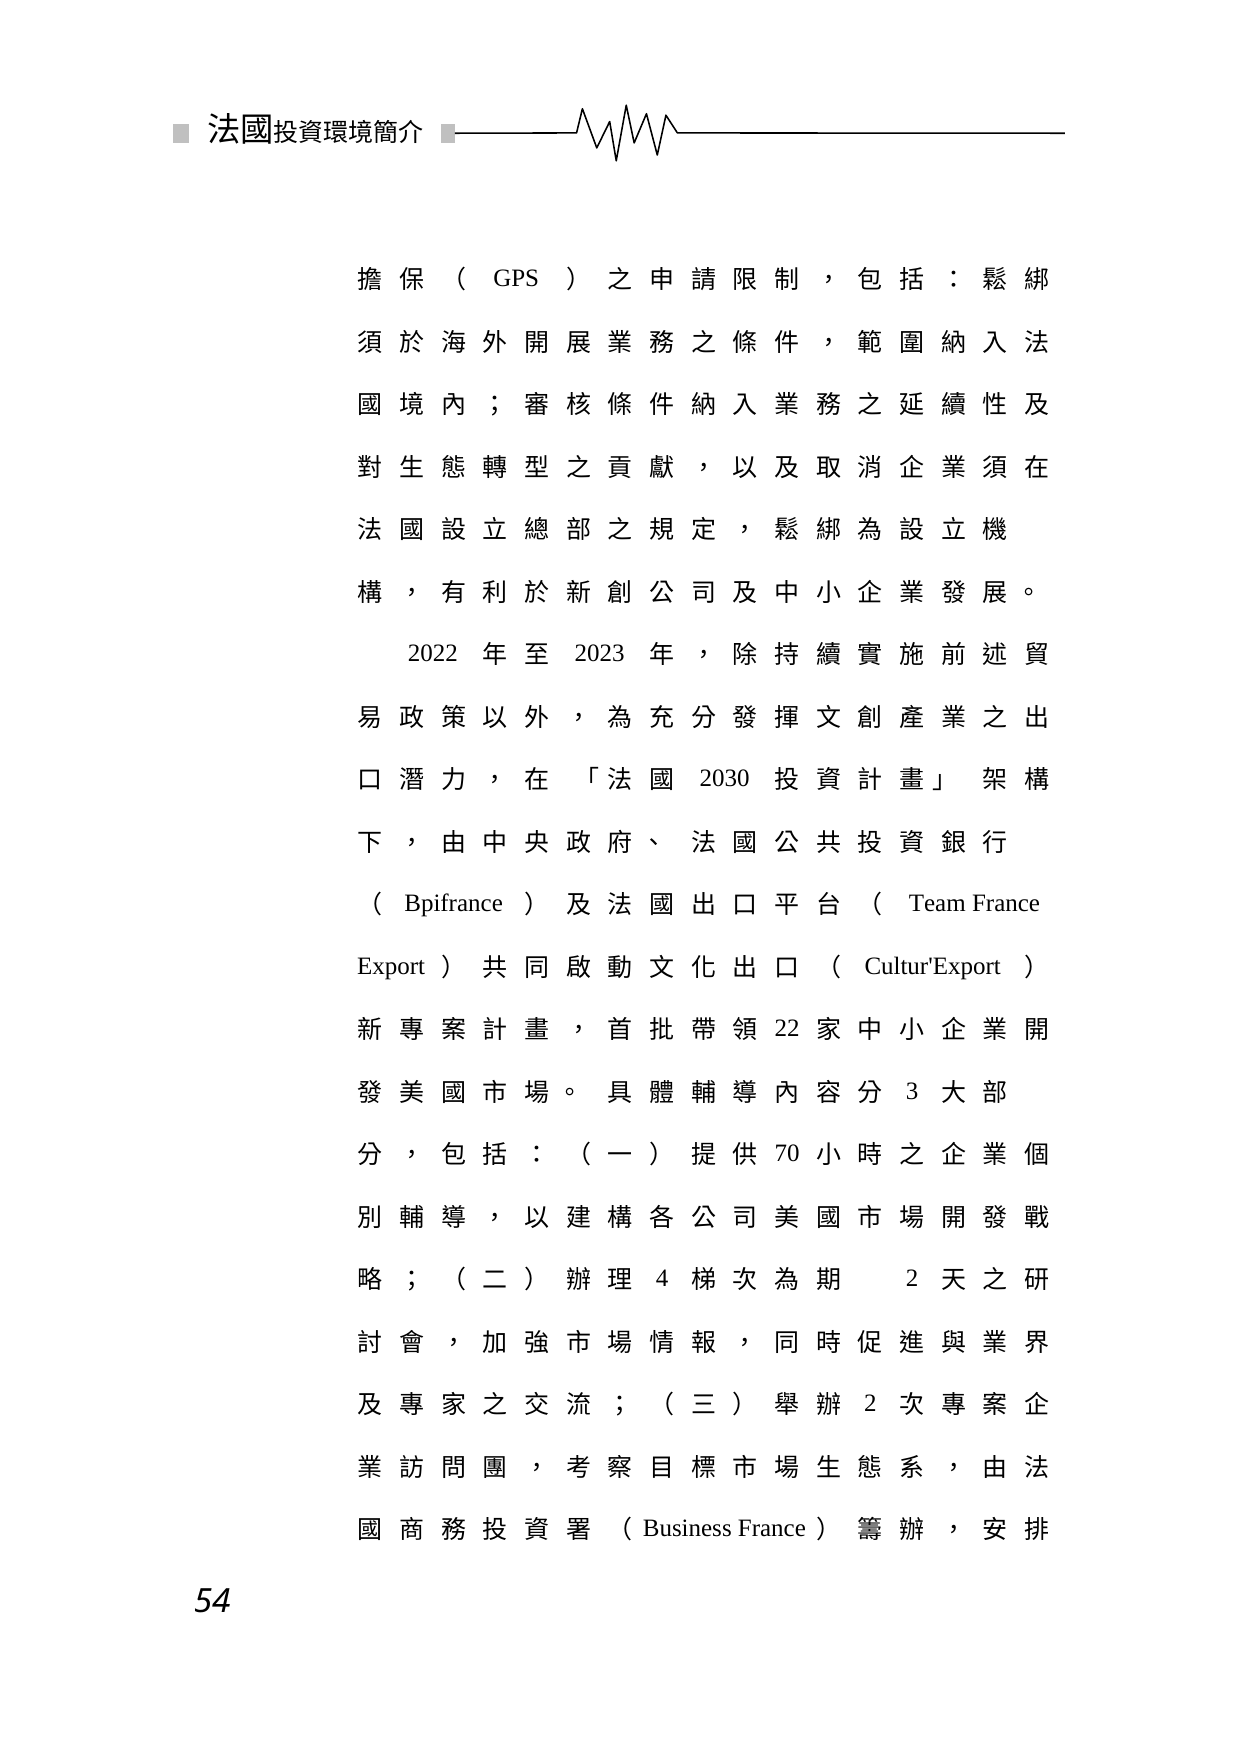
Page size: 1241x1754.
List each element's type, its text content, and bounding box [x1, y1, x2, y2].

text 擔保（GPS）之申請限制，包括：鬆綁須於海外開展業務之條件，範圍納入法國境內；審核條件納入業務之延續性及對生態轉型之貢獻，以及取消企業須在法國設立總部之規定，鬆綁為設立機構，有利於新創公司及中小企業發展。 [330, 236, 1058, 611]
text 2022年至2023年，除持續實施前述貿易政策以外，為充分發揮文創產業之出口潛力，在「法國2030投資計畫」架構下，由中央政府、法國公共投資銀行（Bpifrance）及法國出口平台（Team France Export）共同啟動文化出口（Cultur'Export）新專案計畫，首批帶領22家中小企業開發美國市場。具體輔導內容分3大部分，包括：（一）提供70小時之企業個別輔導，以建構各公司美國市場開發戰略；（二）辦理4梯次為期 2天之研討會，加強市場情報，同時促進與業界及專家之交流；（三）舉辦2次專案企業訪問團，考察目標市場生態系，由法國商務投資署（Business France）籌辦，安排 [330, 611, 1058, 1549]
